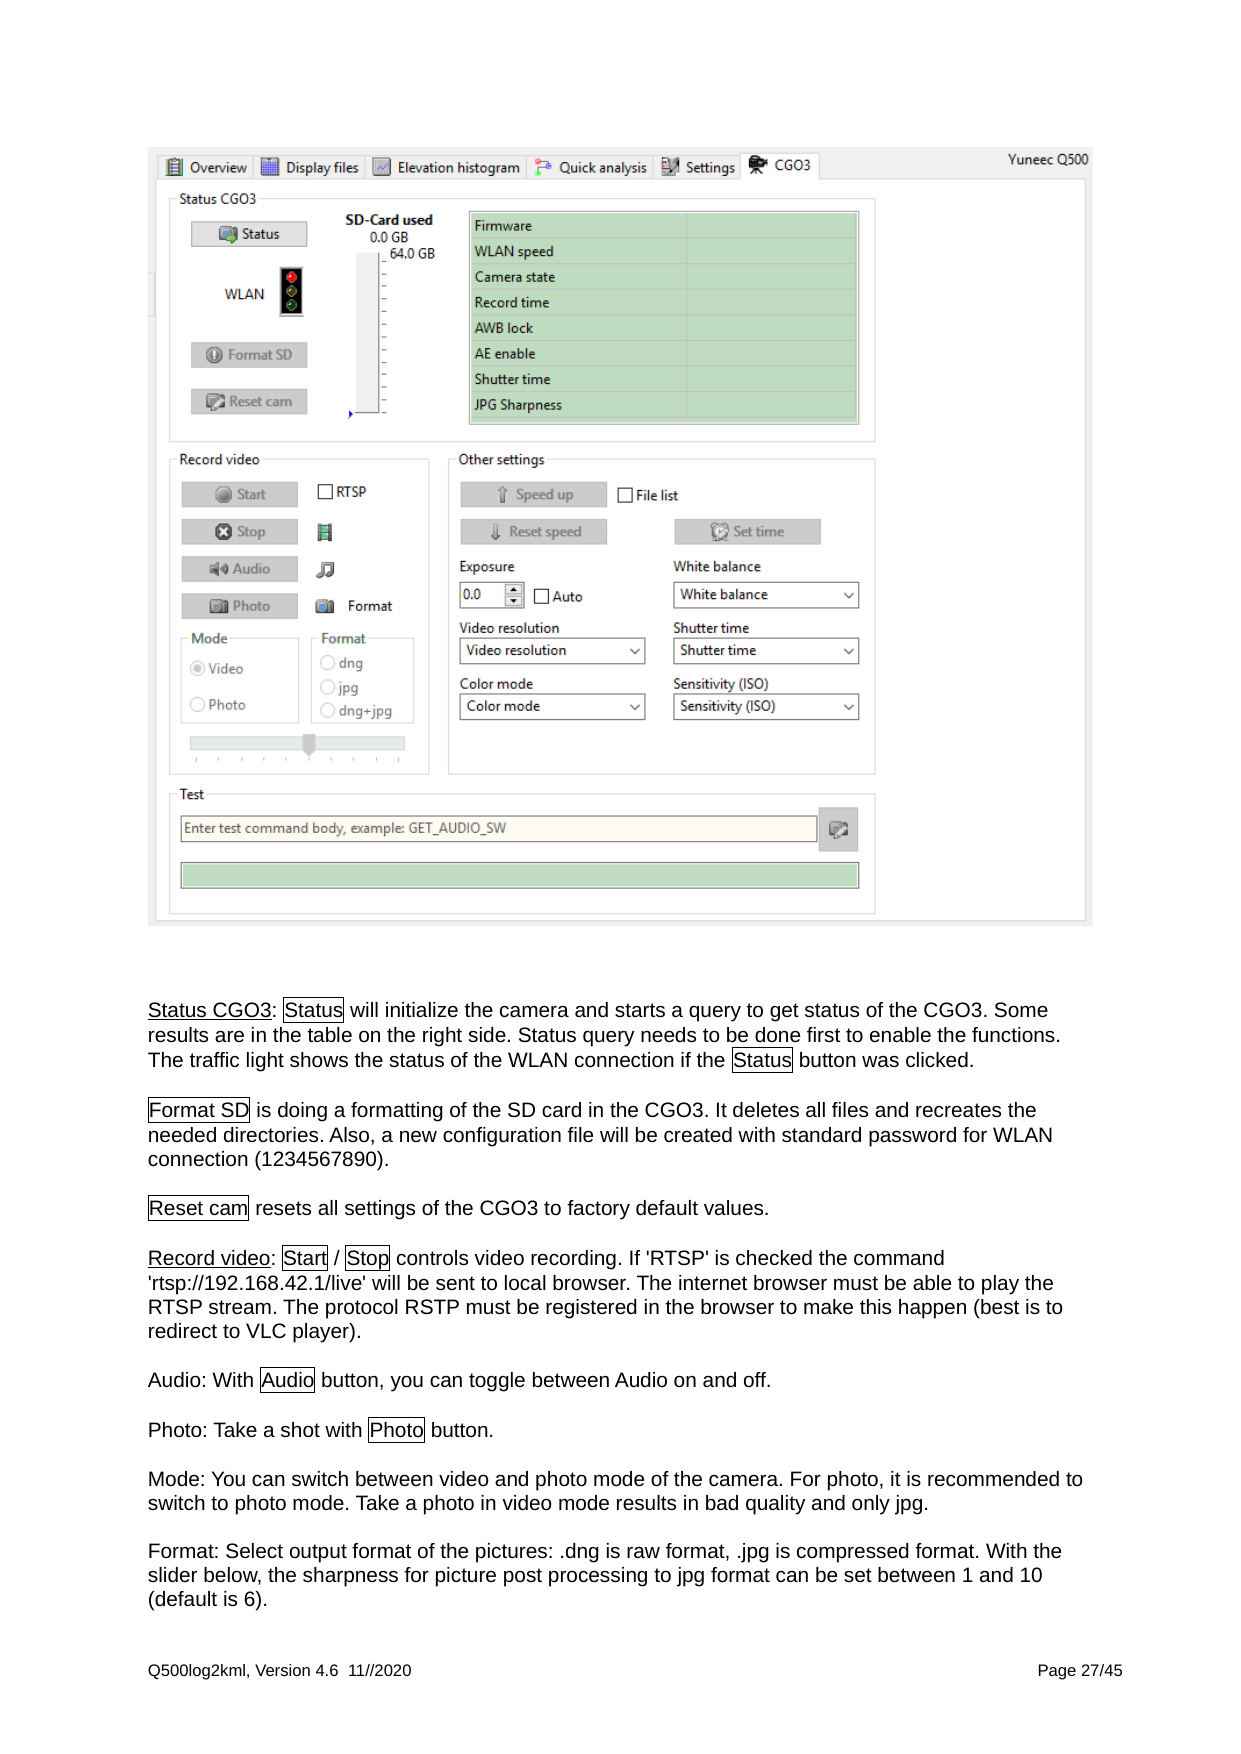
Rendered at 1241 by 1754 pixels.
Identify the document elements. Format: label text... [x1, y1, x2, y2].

text button. [425, 1417, 1093, 1443]
text button, you can toggle between Audio on and off. [315, 1367, 1093, 1393]
text Audio [261, 1368, 314, 1392]
text Status CGO3: Status will initialize the camera and starts a query to get status of the CGO3. Some results are in the table on the right side. Status query needs to be done first to enable the functions. [148, 997, 1093, 1047]
text resets all settings of the CGO3 to factory default values. [249, 1195, 1093, 1221]
text Format: Select output format of the pictures: .dng is raw format, .jpg is compressed format. With the slider below, the sharpness for picture post processing to jpg format can be set between 1 and 10 (default is 6). [148, 1539, 1093, 1611]
text Audio: With [148, 1367, 260, 1393]
text Record video: Start / Stop controls video recording. If 'RTSP' is checked the command 'rtsp://192.168.42.1/live' will be sent to local browser. The internet browser must be able to play the RTSP stream. The protocol RSTP must be registered in the browser to make this happen (best is to redirect to VLC player). [148, 1245, 1093, 1343]
text Photo [369, 1418, 424, 1442]
text Photo: Take a shot with [148, 1417, 368, 1443]
picture [147, 147, 1093, 926]
text Format SD is doing a formatting of the SD card in the CGO3. It deletes all files and recreates the needed directories. Also, a new configuration file will be created with standard password for WLAN connection (1234567890). [148, 1097, 1093, 1171]
text button was clicked. [793, 1047, 1093, 1073]
text The traffic light shows the status of the WLAN connection if the [148, 1047, 732, 1073]
text Status [733, 1048, 792, 1072]
text Reset cam [149, 1196, 248, 1220]
text Mode: You can switch between video and photo mode of the camera. For photo, it is recommended to switch to photo mode. Take a photo in video mode results in bad quality and only jpg. [148, 1467, 1093, 1515]
